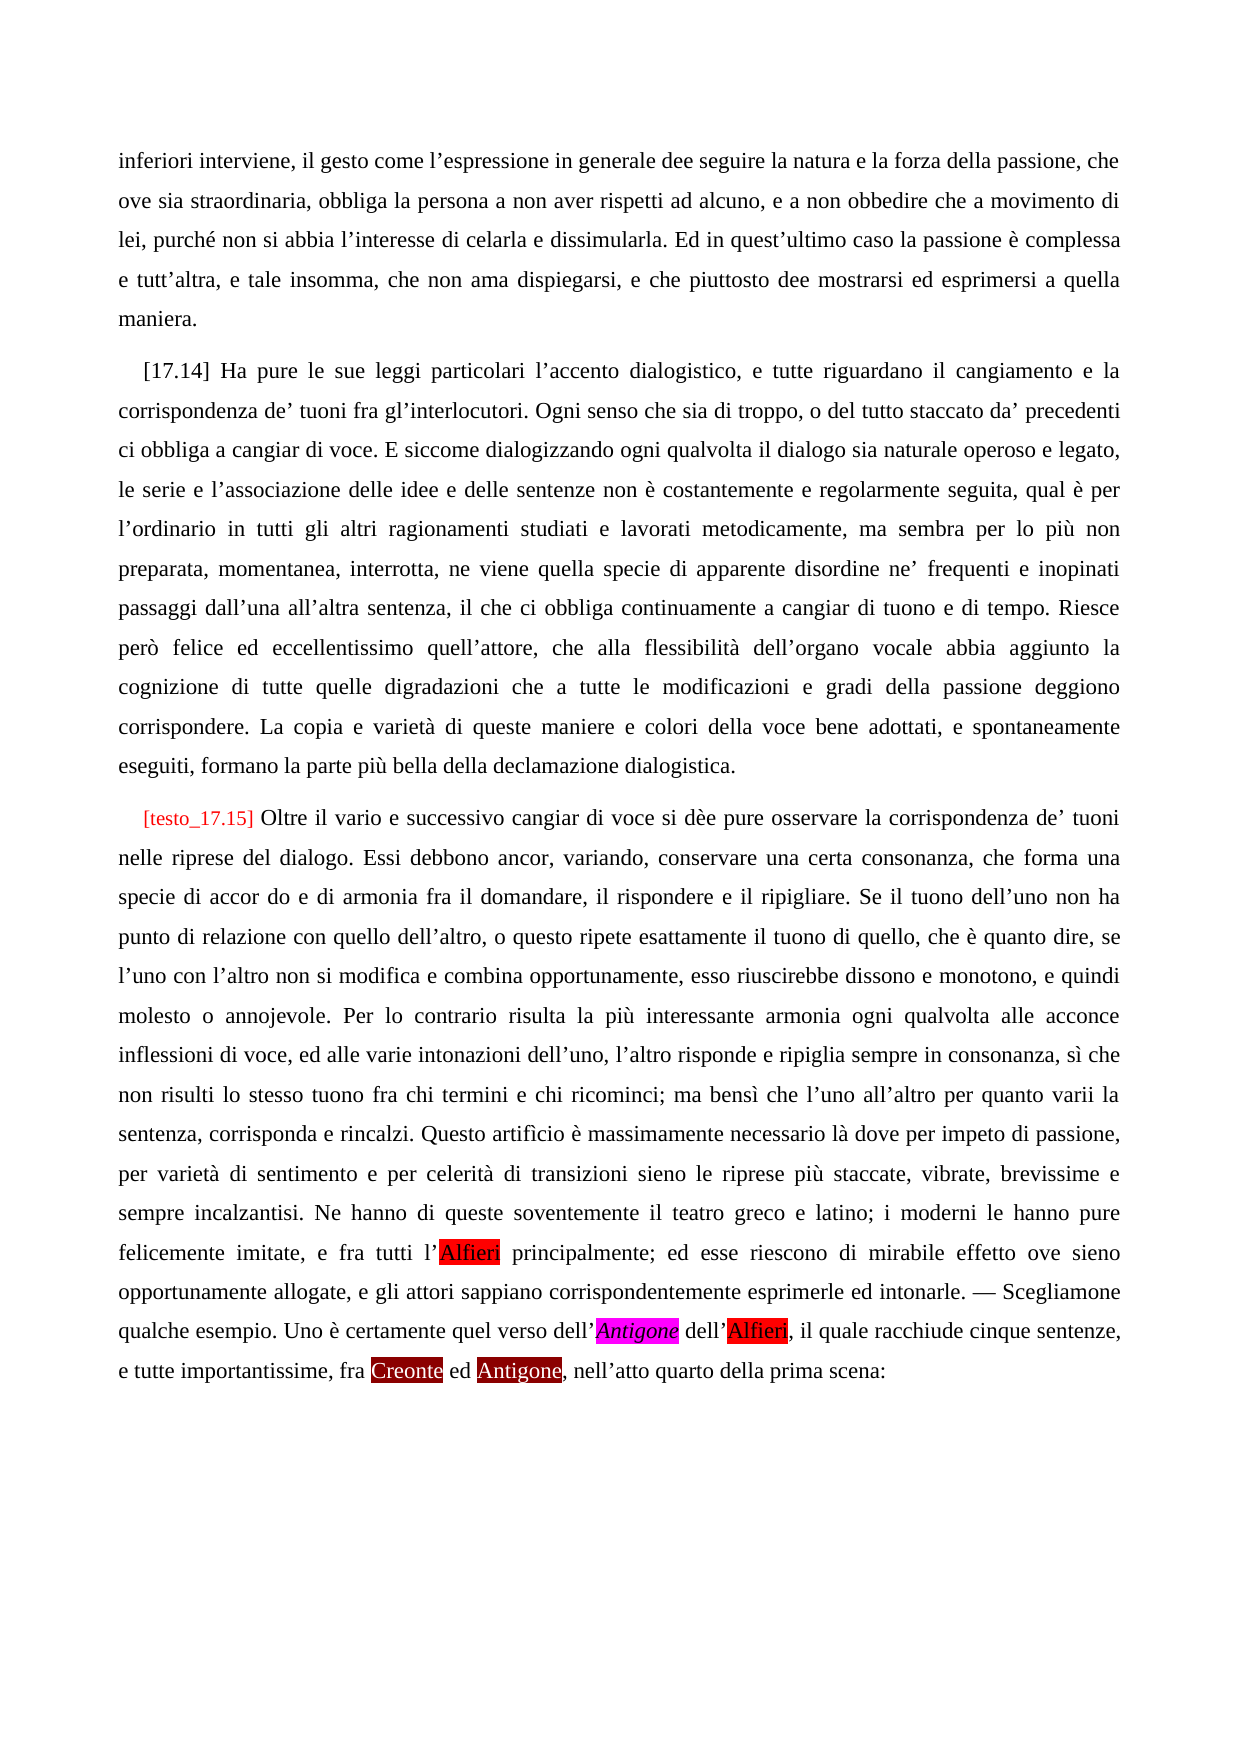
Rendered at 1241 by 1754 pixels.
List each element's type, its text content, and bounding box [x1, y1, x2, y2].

text [testo_17.15] Oltre il vario e successivo cangiar di voce si dèe pure osservare la corrispondenza de’ tuoni nelle riprese del dialogo. Essi debbono ancor, variando, conservare una certa consonanza, che forma una specie di accor do e di armonia fra il domandare, il rispondere e il ripigliare. Se il tuono dell’uno non ha punto di relazione con quello dell’altro, o questo ripete esattamente il tuono di quello, che è quanto dire, se l’uno con l’altro non si modifica e combina opportunamente, esso riuscirebbe dissono e monotono, e quindi molesto o annojevole. Per lo contrario risulta la più interessante armonia ogni qualvolta alle acconce inflessioni di voce, ed alle varie intonazioni dell’uno, l’altro risponde e ripiglia sempre in consonanza, sì che non risulti lo stesso tuono fra chi termini e chi ricominci; ma bensì che l’uno all’altro per quanto varii la sentenza, corrisponda e rincalzi. Questo artifìcio è massimamente necessario là dove per impeto di passione, per varietà di sentimento e per celerità di transizioni sieno le riprese più staccate, vibrate, brevissime e sempre incalzantisi. Ne hanno di queste soventemente il teatro greco e latino; i moderni le hanno pure felicemente imitate, e fra tutti l’Alfieri principalmente; ed esse riescono di mirabile effetto ove sieno opportunamente allogate, e gli attori sappiano corrispondentemente esprimerle ed intonarle. — Scegliamone qualche esempio. Uno è certamente quel verso dell’Antigone dell’Alfieri, il quale racchiude cinque sentenze, e tutte importantissime, fra Creonte ed Antigone, nell’atto quarto della prima scena: [118, 804, 1122, 1383]
text [17.14] Ha pure le sue leggi particolari l’accento dialogistico, e tutte riguardano il cangiamento e la corrispondenza de’ tuoni fra gl’interlocutori. Ogni senso che sia di troppo, o del tutto staccato da’ precedenti ci obbliga a cangiar di voce. E siccome dialogizzando ogni qualvolta il dialogo sia naturale operoso e legato, le serie e l’associazione delle idee e delle sentenze non è costantemente e regolarmente seguita, qual è per l’ordinario in tutti gli altri ragionamenti studiati e lavorati metodicamente, ma sembra per lo più non preparata, momentanea, interrotta, ne viene quella specie di apparente disordine ne’ frequenti e inopinati passaggi dall’una all’altra sentenza, il che ci obbliga continuamente a cangiar di tuono e di tempo. Riesce però felice ed eccellentissimo quell’attore, che alla flessibilità dell’organo vocale abbia aggiunto la cognizione di tutte quelle digradazioni che a tutte le modificazioni e gradi della passione deggiono corrispondere. La copia e varietà di queste maniere e colori della voce bene adottati, e spontaneamente eseguiti, formano la parte più bella della declamazione dialogistica. [118, 357, 1122, 779]
text inferiori interviene, il gesto come l’espressione in generale dee seguire la natura e la forza della passione, che ove sia straordinaria, obbliga la persona a non aver rispetti ad alcuno, e a non obbedire che a movimento di lei, purché non si abbia l’interesse di celarla e dissimularla. Ed in quest’ultimo caso la passione è complessa e tutt’altra, e tale insomma, che non ama dispiegarsi, e che piuttosto dee mostrarsi ed esprimersi a quella maniera. [118, 148, 1122, 332]
